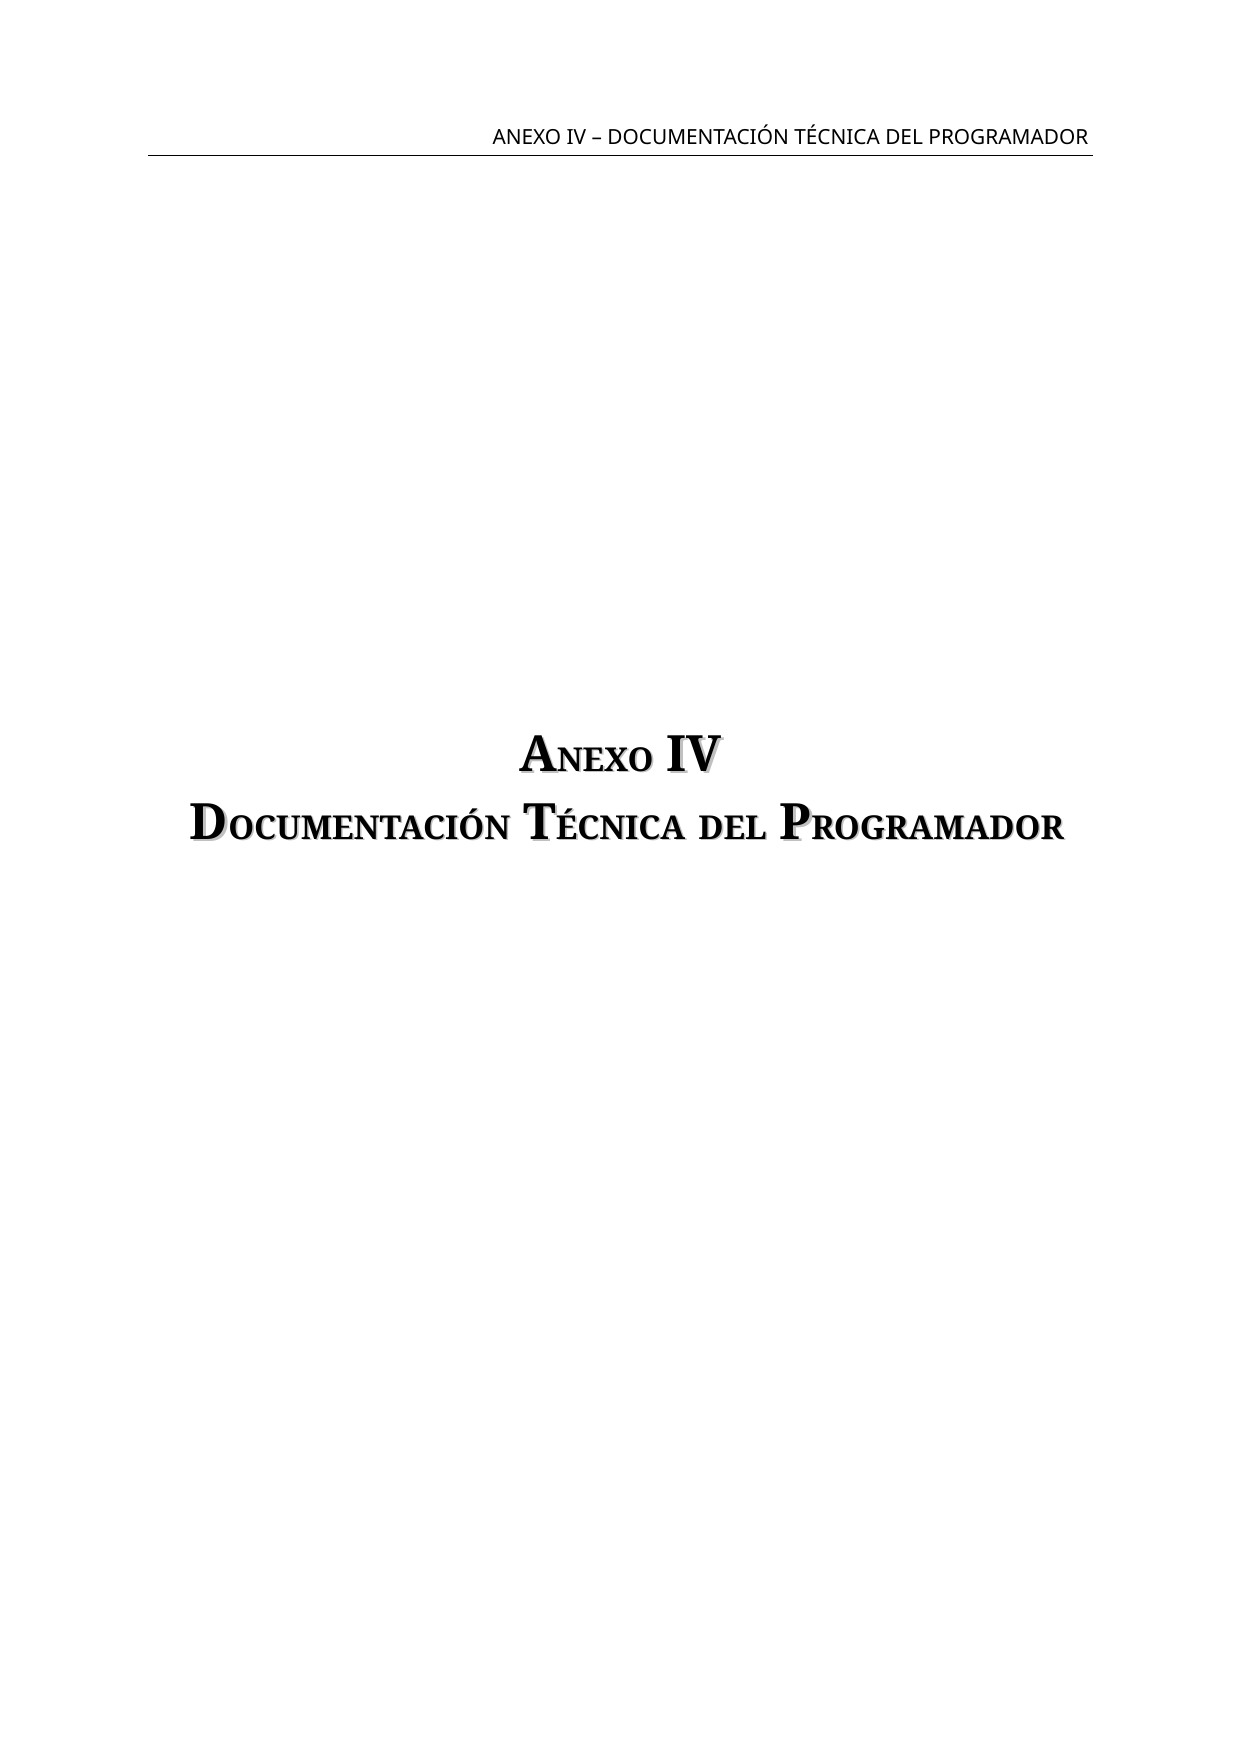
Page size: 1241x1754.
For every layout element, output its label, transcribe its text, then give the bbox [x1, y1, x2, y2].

subtitle Anexo IV Documentación Técnica del Programador [148, 718, 1093, 854]
